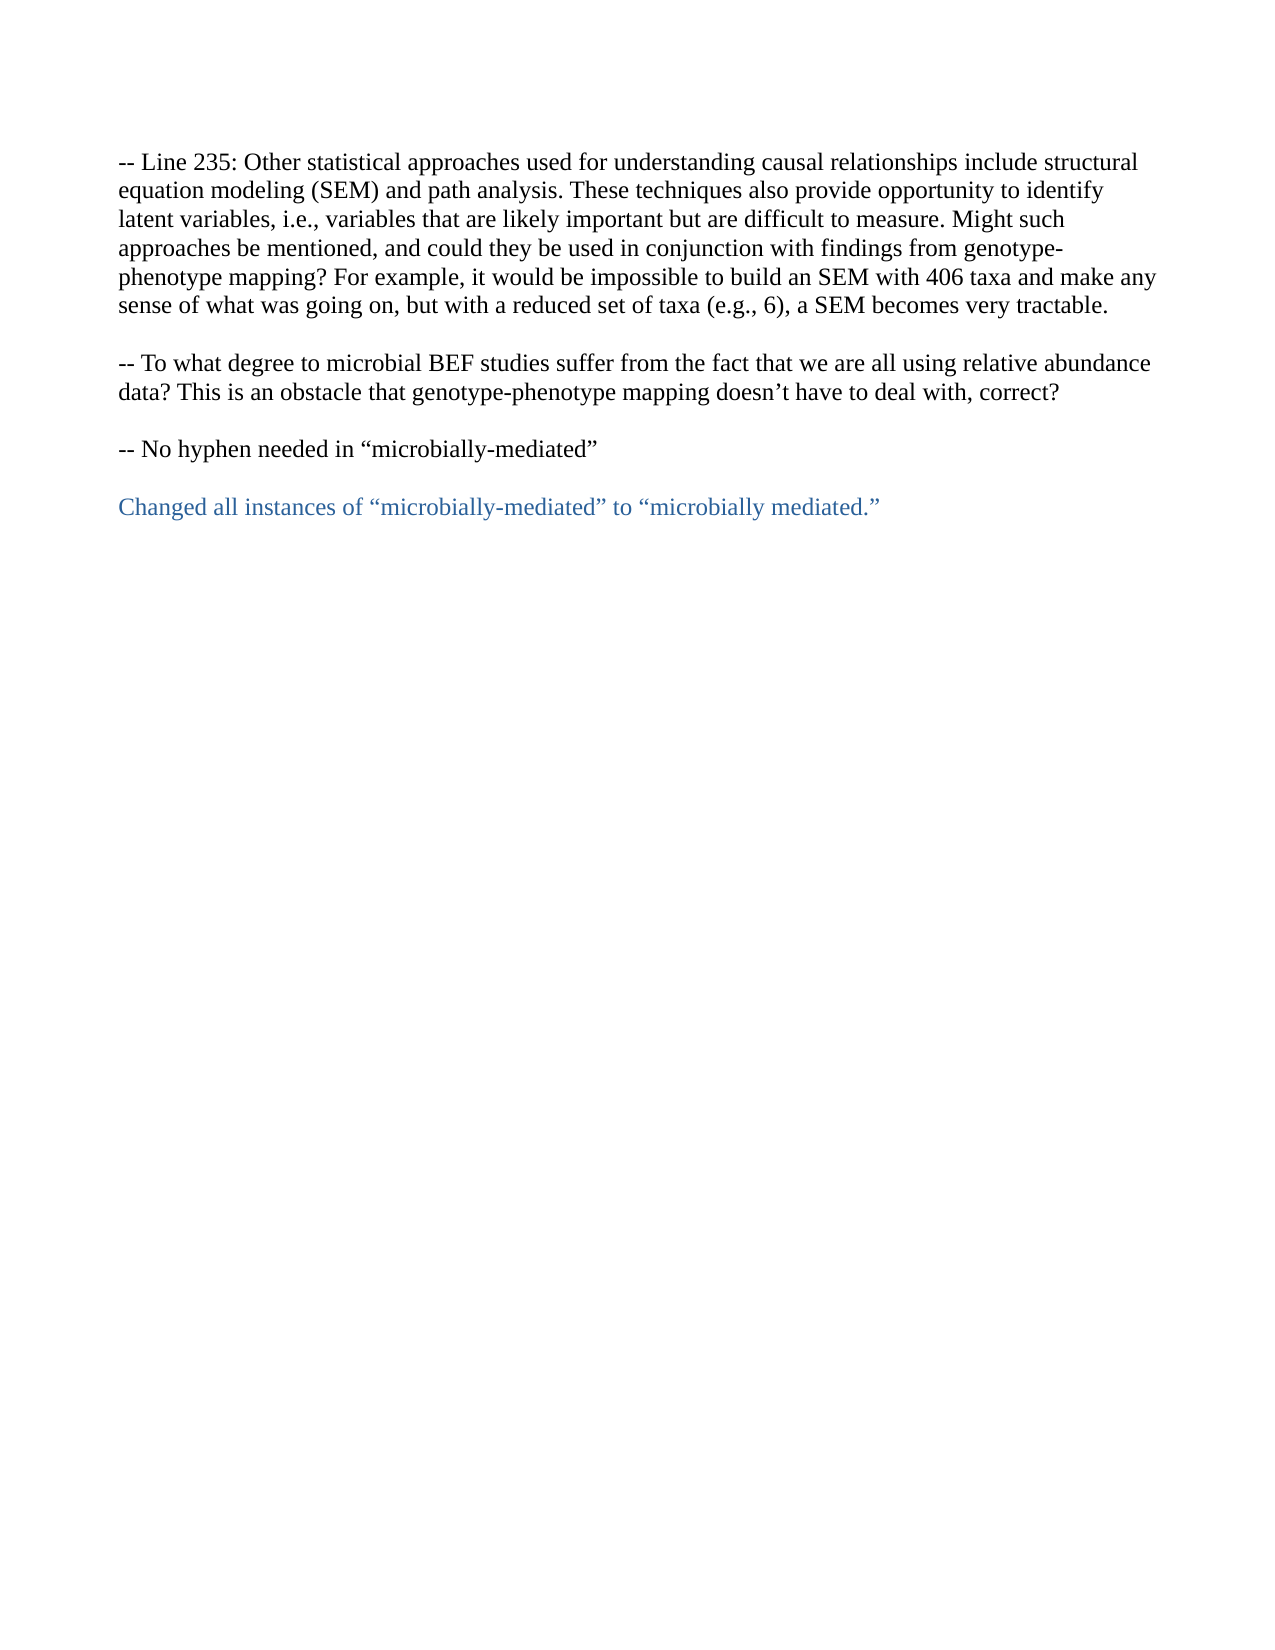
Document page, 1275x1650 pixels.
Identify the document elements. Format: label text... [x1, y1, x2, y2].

text Changed all instances of “microbially-mediated” to “microbially mediated.” [118, 492, 1157, 521]
text -- Line 235: Other statistical approaches used for understanding causal relationships include structural equation modeling (SEM) and path analysis. These techniques also provide opportunity to identify latent variables, i.e., variables that are likely important but are difficult to measure. Might such approaches be mentioned, and could they be used in conjunction with findings from genotype-phenotype mapping? For example, it would be impossible to build an SEM with 406 taxa and make any sense of what was going on, but with a reduced set of taxa (e.g., 6), a SEM becomes very tractable. [118, 147, 1157, 319]
text -- No hyphen needed in “microbially-mediated” [118, 434, 1157, 463]
text -- To what degree to microbial BEF studies suffer from the fact that we are all using relative abundance data? This is an obstacle that genotype-phenotype mapping doesn’t have to deal with, correct? [118, 348, 1157, 406]
